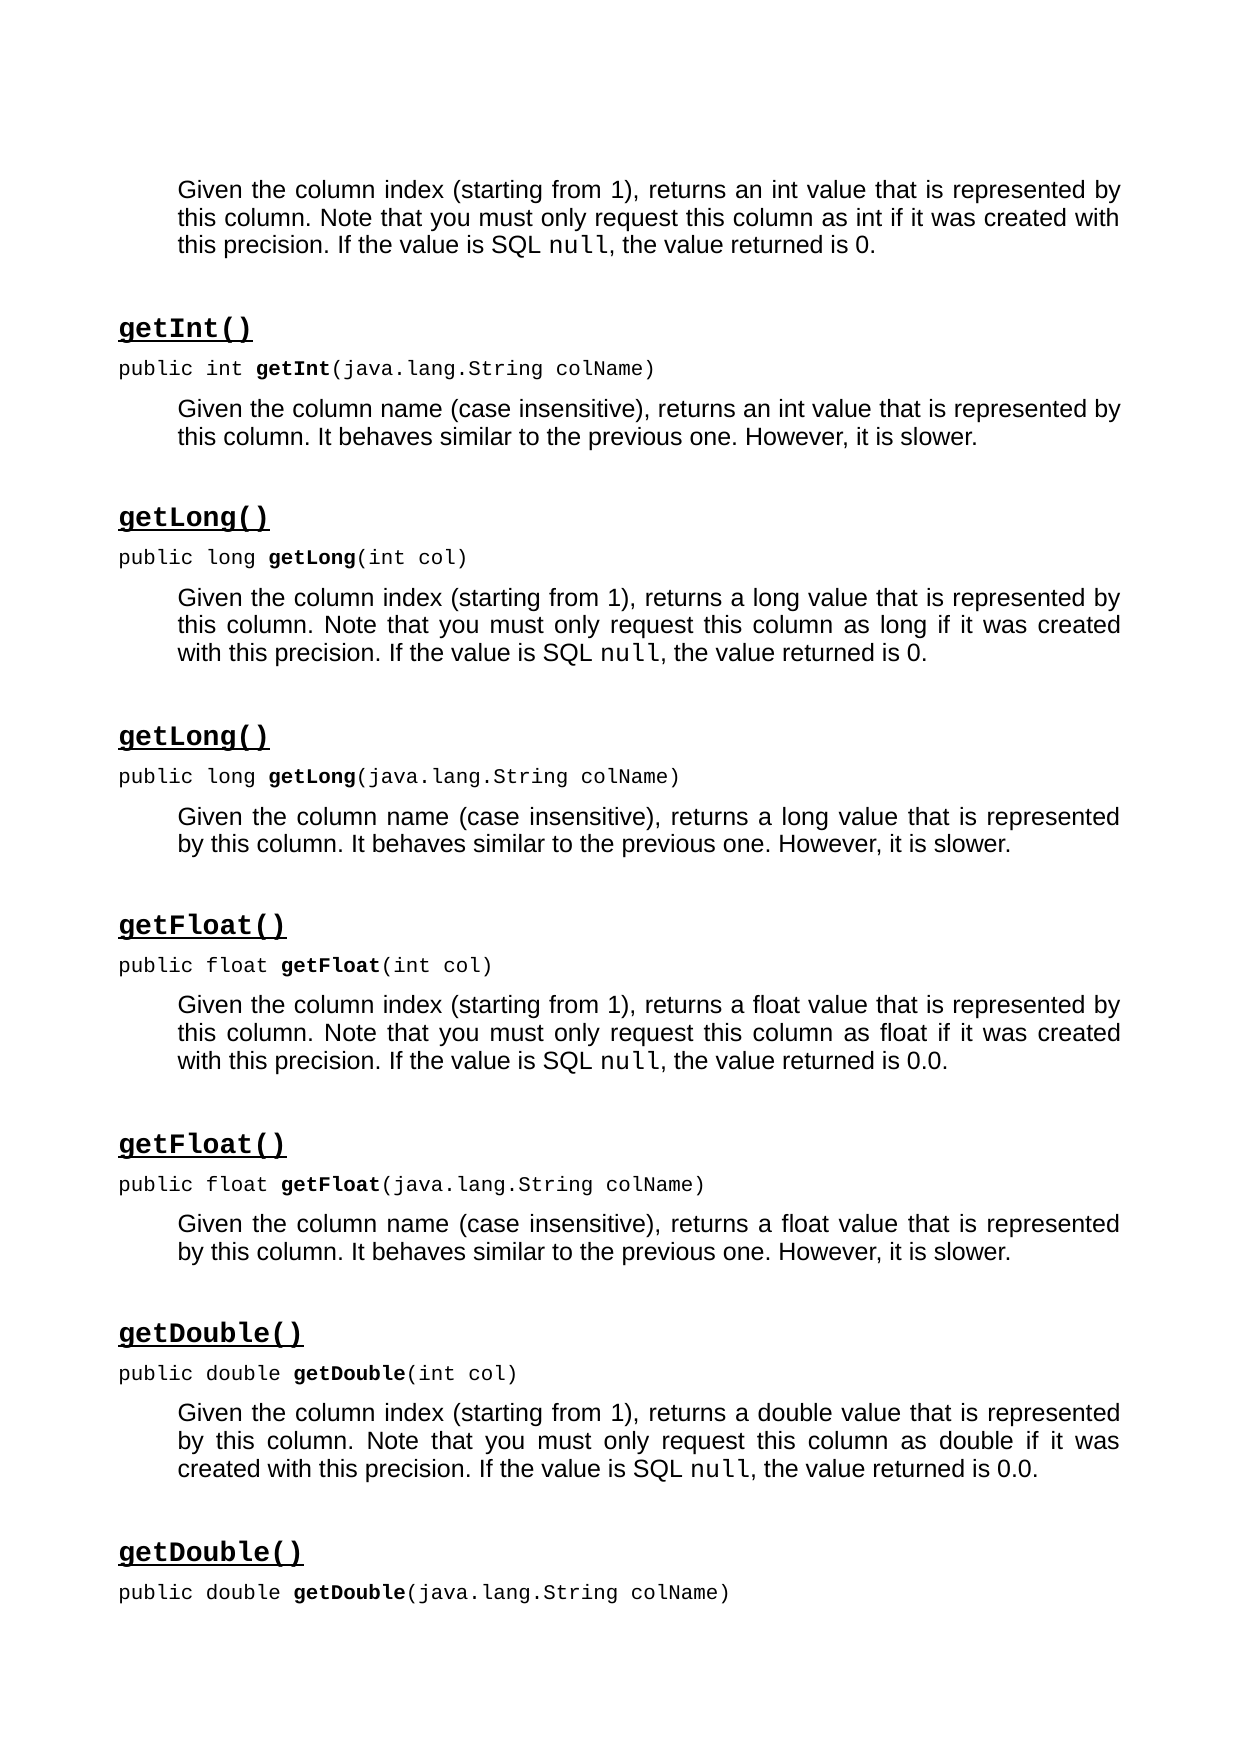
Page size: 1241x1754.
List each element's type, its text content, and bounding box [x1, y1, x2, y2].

text public long getLong(int col) [118, 547, 1122, 571]
subtitle getFloat() [118, 911, 1122, 943]
text public double getDouble(int col) [118, 1363, 1122, 1387]
subtitle getDouble() [118, 1319, 1122, 1351]
text public int getInt(java.lang.String colName) [118, 358, 1122, 382]
list Given the column index (starting from 1), returns a float value that is represented by this column. Note that you must only request this column as float if it was created with this precision. If the value is SQL null, the value returned is 0.0. [177, 991, 1122, 1077]
list Given the column index (starting from 1), returns an int value that is represented by this column. Note that you must only request this column as int if it was created with this precision. If the value is SQL null, the value returned is 0. [177, 176, 1122, 261]
subtitle getLong() [118, 722, 1122, 754]
list Given the column name (case insensitive), returns a float value that is represented by this column. It behaves similar to the previous one. However, it is slower. [177, 1210, 1122, 1266]
list Given the column name (case insensitive), returns an int value that is represented by this column. It behaves similar to the previous one. However, it is slower. [177, 394, 1122, 450]
text public float getFloat(java.lang.String colName) [118, 1174, 1122, 1198]
list Given the column name (case insensitive), returns a long value that is represented by this column. It behaves similar to the previous one. However, it is slower. [177, 802, 1122, 858]
list Given the column index (starting from 1), returns a double value that is represented by this column. Note that you must only request this column as double if it was created with this precision. If the value is SQL null, the value returned is 0.0. [177, 1399, 1122, 1485]
text public long getLong(java.lang.String colName) [118, 766, 1122, 790]
text public double getDouble(java.lang.String colName) [118, 1582, 1122, 1606]
subtitle getLong() [118, 503, 1122, 535]
subtitle getInt() [118, 314, 1122, 346]
text public float getFloat(int col) [118, 955, 1122, 979]
list Given the column index (starting from 1), returns a long value that is represented by this column. Note that you must only request this column as long if it was created with this precision. If the value is SQL null, the value returned is 0. [177, 583, 1122, 669]
subtitle getDouble() [118, 1538, 1122, 1569]
subtitle getFloat() [118, 1130, 1122, 1162]
